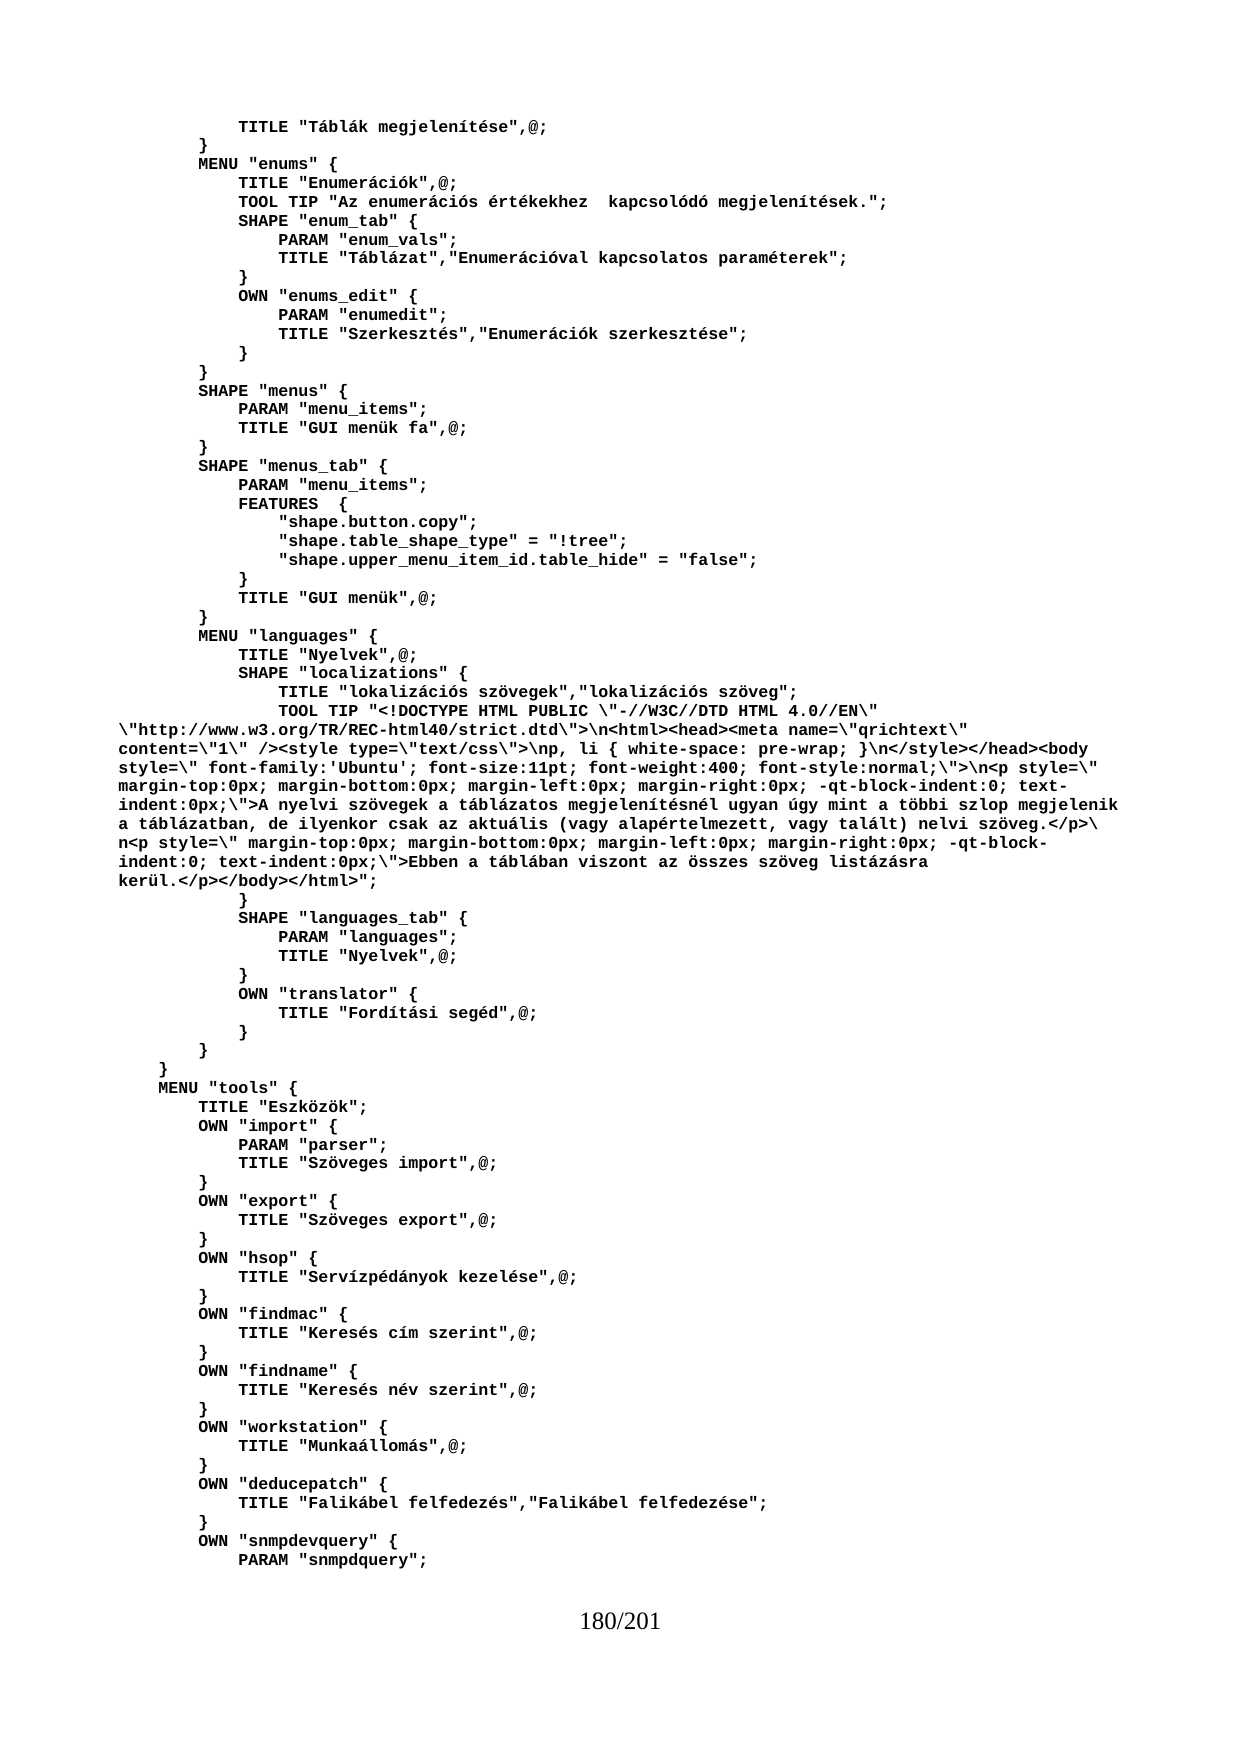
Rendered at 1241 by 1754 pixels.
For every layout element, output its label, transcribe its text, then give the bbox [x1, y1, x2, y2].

text TITLE "Nyelvek",@; [118, 948, 1122, 967]
text MENU "tools" { [118, 1080, 1122, 1098]
text TOOL TIP "Az enumerációs értékekhez kapcsolódó megjelenítések."; [118, 193, 1122, 212]
text TITLE "Nyelvek",@; [118, 646, 1122, 665]
text TITLE "Táblák megjelenítése",@; [118, 118, 1122, 137]
text FEATURES { [118, 495, 1122, 514]
text TITLE "Táblázat","Enumerációval kapcsolatos paraméterek"; [118, 250, 1122, 269]
text TITLE "GUI menük",@; [118, 589, 1122, 608]
text TITLE "Keresés név szerint",@; [118, 1381, 1122, 1400]
text TITLE "Enumerációk",@; [118, 175, 1122, 193]
text TITLE "Munkaállomás",@; [118, 1438, 1122, 1457]
text } [118, 1061, 1122, 1080]
text } [118, 891, 1122, 910]
text SHAPE "enum_tab" { [118, 212, 1122, 231]
text OWN "translator" { [118, 985, 1122, 1004]
text MENU "enums" { [118, 156, 1122, 175]
text SHAPE "languages_tab" { [118, 910, 1122, 929]
text OWN "enums_edit" { [118, 288, 1122, 307]
text } [118, 967, 1122, 985]
text "shape.button.copy"; [118, 514, 1122, 533]
text } [118, 1344, 1122, 1362]
text "shape.table_shape_type" = "!tree"; [118, 533, 1122, 552]
text PARAM "enumedit"; [118, 307, 1122, 326]
text OWN "workstation" { [118, 1419, 1122, 1438]
text } [118, 1457, 1122, 1476]
text PARAM "parser"; [118, 1136, 1122, 1155]
text TOOL TIP "<!DOCTYPE HTML PUBLIC \"-//W3C//DTD HTML 4.0//EN\" \"http://www.w3.org/TR/REC-html40/strict.dtd\">\n<html><head><meta name=\"qrichtext\" content=\"1\" /><style type=\"text/css\">\np, li { white-space: pre-wrap; }\n</style></head><body style=\" font-family:'Ubuntu'; font-size:11pt; font-weight:400; font-style:normal;\">\n<p style=\" margin-top:0px; margin-bottom:0px; margin-left:0px; margin-right:0px; -qt-block-indent:0; text-indent:0px;\">A nyelvi szövegek a táblázatos megjelenítésnél ugyan úgy mint a többi szlop megjelenik a táblázatban, de ilyenkor csak az aktuális (vagy alapértelmezett, vagy talált) nelvi szöveg.</p>\n<p style=\" margin-top:0px; margin-bottom:0px; margin-left:0px; margin-right:0px; -qt-block-indent:0; text-indent:0px;\">Ebben a táblában viszont az összes szöveg listázásra kerül.</p></body></html>"; [118, 703, 1122, 891]
text } [118, 1023, 1122, 1042]
text SHAPE "localizations" { [118, 665, 1122, 684]
text TITLE "Falikábel felfedezés","Falikábel felfedezése"; [118, 1494, 1122, 1513]
text PARAM "menu_items"; [118, 476, 1122, 495]
text } [118, 269, 1122, 288]
text PARAM "menu_items"; [118, 401, 1122, 420]
text OWN "hsop" { [118, 1249, 1122, 1268]
text "shape.upper_menu_item_id.table_hide" = "false"; [118, 552, 1122, 571]
text } [118, 344, 1122, 363]
text } [118, 1231, 1122, 1249]
text PARAM "enum_vals"; [118, 231, 1122, 250]
text TITLE "Eszközök"; [118, 1098, 1122, 1117]
text PARAM "snmpdquery"; [118, 1551, 1122, 1570]
text TITLE "Szöveges import",@; [118, 1155, 1122, 1174]
text MENU "languages" { [118, 627, 1122, 646]
text } [118, 1042, 1122, 1061]
text } [118, 363, 1122, 382]
text TITLE "Fordítási segéd",@; [118, 1004, 1122, 1023]
text } [118, 1513, 1122, 1532]
text OWN "deducepatch" { [118, 1476, 1122, 1494]
text TITLE "lokalizációs szövegek","lokalizációs szöveg"; [118, 684, 1122, 703]
text TITLE "Keresés cím szerint",@; [118, 1325, 1122, 1344]
text } [118, 439, 1122, 457]
text } [118, 1287, 1122, 1306]
text PARAM "languages"; [118, 929, 1122, 948]
text } [118, 608, 1122, 627]
text } [118, 1174, 1122, 1193]
text } [118, 137, 1122, 156]
text OWN "import" { [118, 1117, 1122, 1136]
text SHAPE "menus" { [118, 382, 1122, 401]
text TITLE "Szöveges export",@; [118, 1212, 1122, 1231]
text SHAPE "menus_tab" { [118, 457, 1122, 476]
text OWN "snmpdevquery" { [118, 1532, 1122, 1551]
text } [118, 1400, 1122, 1419]
text TITLE "Servízpédányok kezelése",@; [118, 1268, 1122, 1287]
text OWN "export" { [118, 1193, 1122, 1212]
text TITLE "GUI menük fa",@; [118, 420, 1122, 439]
text OWN "findname" { [118, 1362, 1122, 1381]
text OWN "findmac" { [118, 1306, 1122, 1325]
text } [118, 571, 1122, 589]
text TITLE "Szerkesztés","Enumerációk szerkesztése"; [118, 326, 1122, 344]
